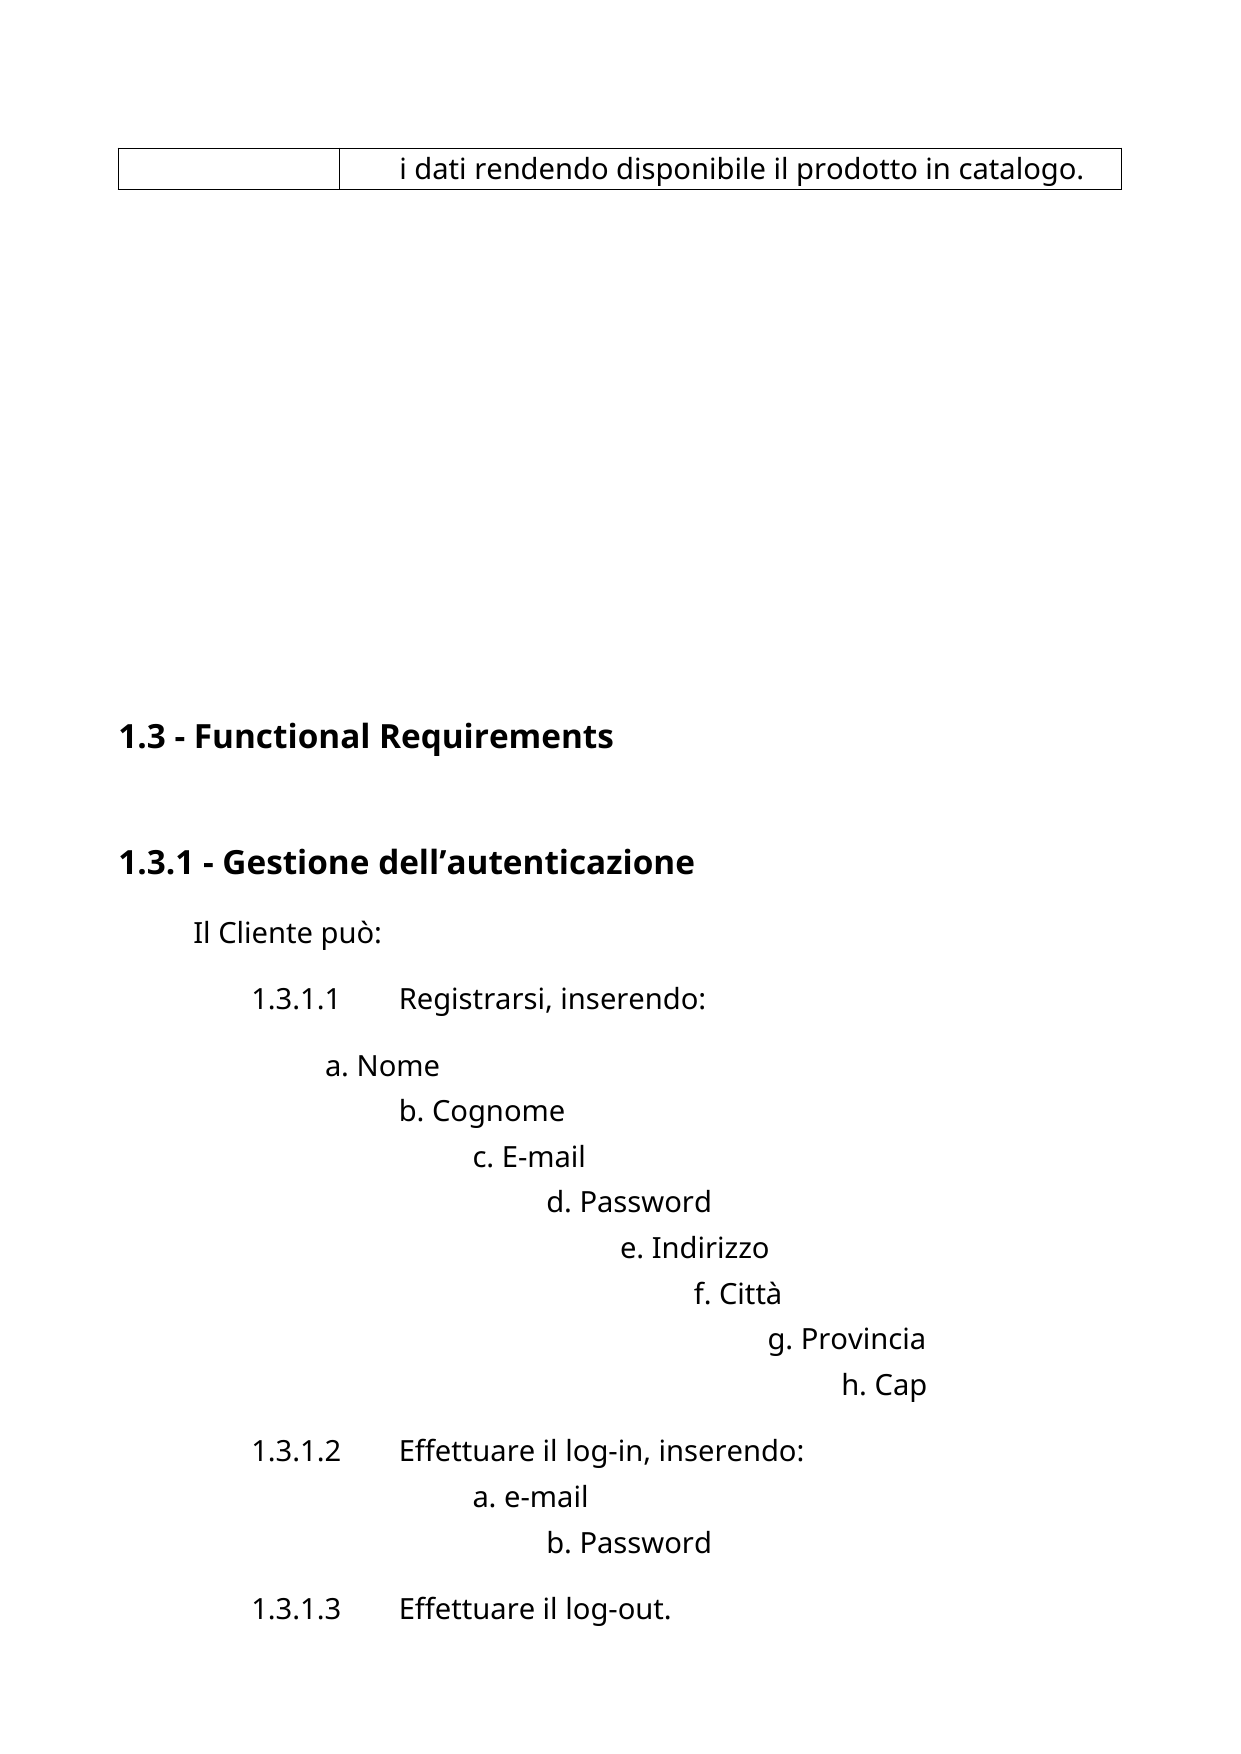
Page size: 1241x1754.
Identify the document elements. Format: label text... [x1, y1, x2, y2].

text Il Cliente può: [193, 912, 1122, 952]
text a. Nome b. Cognome c. E-mail d. Password e. Indirizzo f. Città g. Provincia h. Cap [251, 1045, 1122, 1404]
text 1.3.1 - Gestione dell’autenticazione [118, 839, 1122, 884]
list Effettuare il log-out. [251, 1588, 1122, 1628]
list Effettuare il log-in, inserendo: a. e-mail b. Password [251, 1431, 1122, 1562]
text 1.3 - Functional Requirements [118, 713, 1122, 758]
list Registrarsi, inserendo: [251, 978, 1122, 1018]
table_cell [119, 149, 339, 189]
